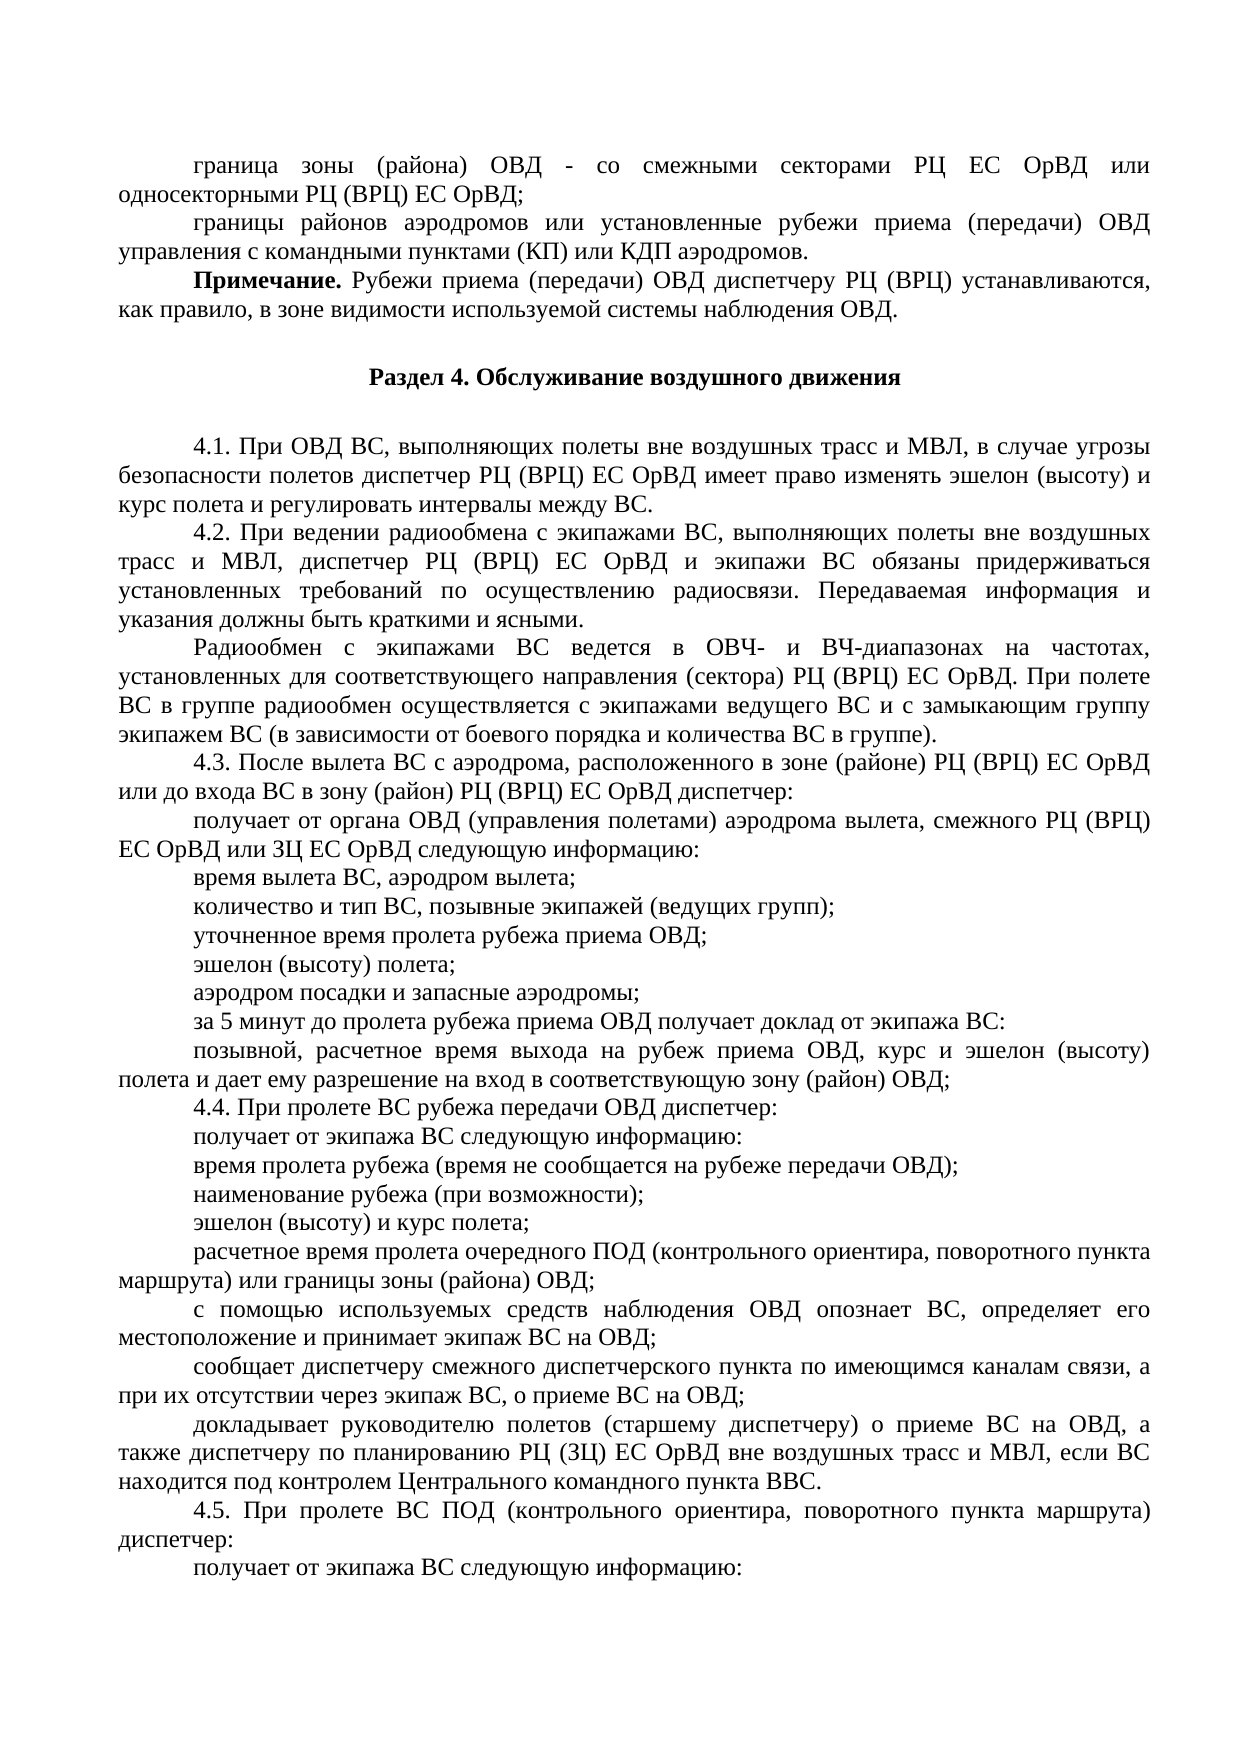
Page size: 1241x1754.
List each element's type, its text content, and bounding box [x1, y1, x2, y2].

text границы районов аэродромов или установленные рубежи приема (передачи) ОВД управления с командными пунктами (КП) или КДП аэродромов. [118, 207, 1152, 265]
text докладывает руководителю полетов (старшему диспетчеру) о приеме ВС на ОВД, а также диспетчеру по планированию РЦ (ЗЦ) ЕС ОрВД вне воздушных трасс и МВЛ, если ВС находится под контролем Центрального командного пункта ВВС. [118, 1409, 1152, 1495]
text расчетное время пролета очередного ПОД (контрольного ориентира, поворотного пункта маршрута) или границы зоны (района) ОВД; [118, 1236, 1152, 1294]
text эшелон (высоту) полета; [118, 949, 1152, 977]
text с помощью используемых средств наблюдения ОВД опознает ВС, определяет его местоположение и принимает экипаж ВС на ОВД; [118, 1294, 1152, 1351]
text 4.5. При пролете ВС ПОД (контрольного ориентира, поворотного пункта маршрута) диспетчер: [118, 1495, 1152, 1552]
text 4.2. При ведении радиообмена с экипажами ВС, выполняющих полеты вне воздушных трасс и МВЛ, диспетчер РЦ (ВРЦ) ЕС ОрВД и экипажи ВС обязаны придерживаться установленных требований по осуществлению радиосвязи. Передаваемая информация и указания должны быть краткими и ясными. [118, 517, 1152, 632]
text за 5 минут до пролета рубежа приема ОВД получает доклад от экипажа ВС: [118, 1006, 1152, 1035]
text время пролета рубежа (время не сообщается на рубеже передачи ОВД); [118, 1150, 1152, 1179]
text получает от экипажа ВС следующую информацию: [118, 1552, 1152, 1581]
text позывной, расчетное время выхода на рубеж приема ОВД, курс и эшелон (высоту) полета и дает ему разрешение на вход в соответствующую зону (район) ОВД; [118, 1035, 1152, 1092]
text 4.3. После вылета ВС с аэродрома, расположенного в зоне (районе) РЦ (ВРЦ) ЕС ОрВД или до входа ВС в зону (район) РЦ (ВРЦ) ЕС ОрВД диспетчер: [118, 747, 1152, 805]
text Радиообмен с экипажами ВС ведется в ОВЧ- и ВЧ-диапазонах на частотах, установленных для соответствующего направления (сектора) РЦ (ВРЦ) ЕС ОрВД. При полете ВС в группе радиообмен осуществляется с экипажами ведущего ВС и с замыкающим группу экипажем ВС (в зависимости от боевого порядка и количества ВС в группе). [118, 632, 1152, 747]
text 4.1. При ОВД ВС, выполняющих полеты вне воздушных трасс и МВЛ, в случае угрозы безопасности полетов диспетчер РЦ (ВРЦ) ЕС ОрВД имеет право изменять эшелон (высоту) и курс полета и регулировать интервалы между ВС. [118, 431, 1152, 517]
subtitle Раздел 4. Обслуживание воздушного движения [118, 362, 1152, 391]
text количество и тип ВС, позывные экипажей (ведущих групп); [118, 891, 1152, 920]
text получает от экипажа ВС следующую информацию: [118, 1121, 1152, 1150]
text получает от органа ОВД (управления полетами) аэродрома вылета, смежного РЦ (ВРЦ) ЕС ОрВД или ЗЦ ЕС ОрВД следующую информацию: [118, 805, 1152, 862]
text уточненное время пролета рубежа приема ОВД; [118, 920, 1152, 949]
text граница зоны (района) ОВД - со смежными секторами РЦ ЕС ОрВД или односекторными РЦ (ВРЦ) ЕС ОрВД; [118, 150, 1152, 207]
text сообщает диспетчеру смежного диспетчерского пункта по имеющимся каналам связи, а при их отсутствии через экипаж ВС, о приеме ВС на ОВД; [118, 1351, 1152, 1409]
text время вылета ВС, аэродром вылета; [118, 862, 1152, 891]
text 4.4. При пролете ВС рубежа передачи ОВД диспетчер: [118, 1092, 1152, 1121]
text аэродром посадки и запасные аэродромы; [118, 977, 1152, 1006]
text наименование рубежа (при возможности); [118, 1179, 1152, 1207]
text эшелон (высоту) и курс полета; [118, 1207, 1152, 1236]
text Примечание. Рубежи приема (передачи) ОВД диспетчеру РЦ (ВРЦ) устанавливаются, как правило, в зоне видимости используемой системы наблюдения ОВД. [118, 265, 1152, 322]
